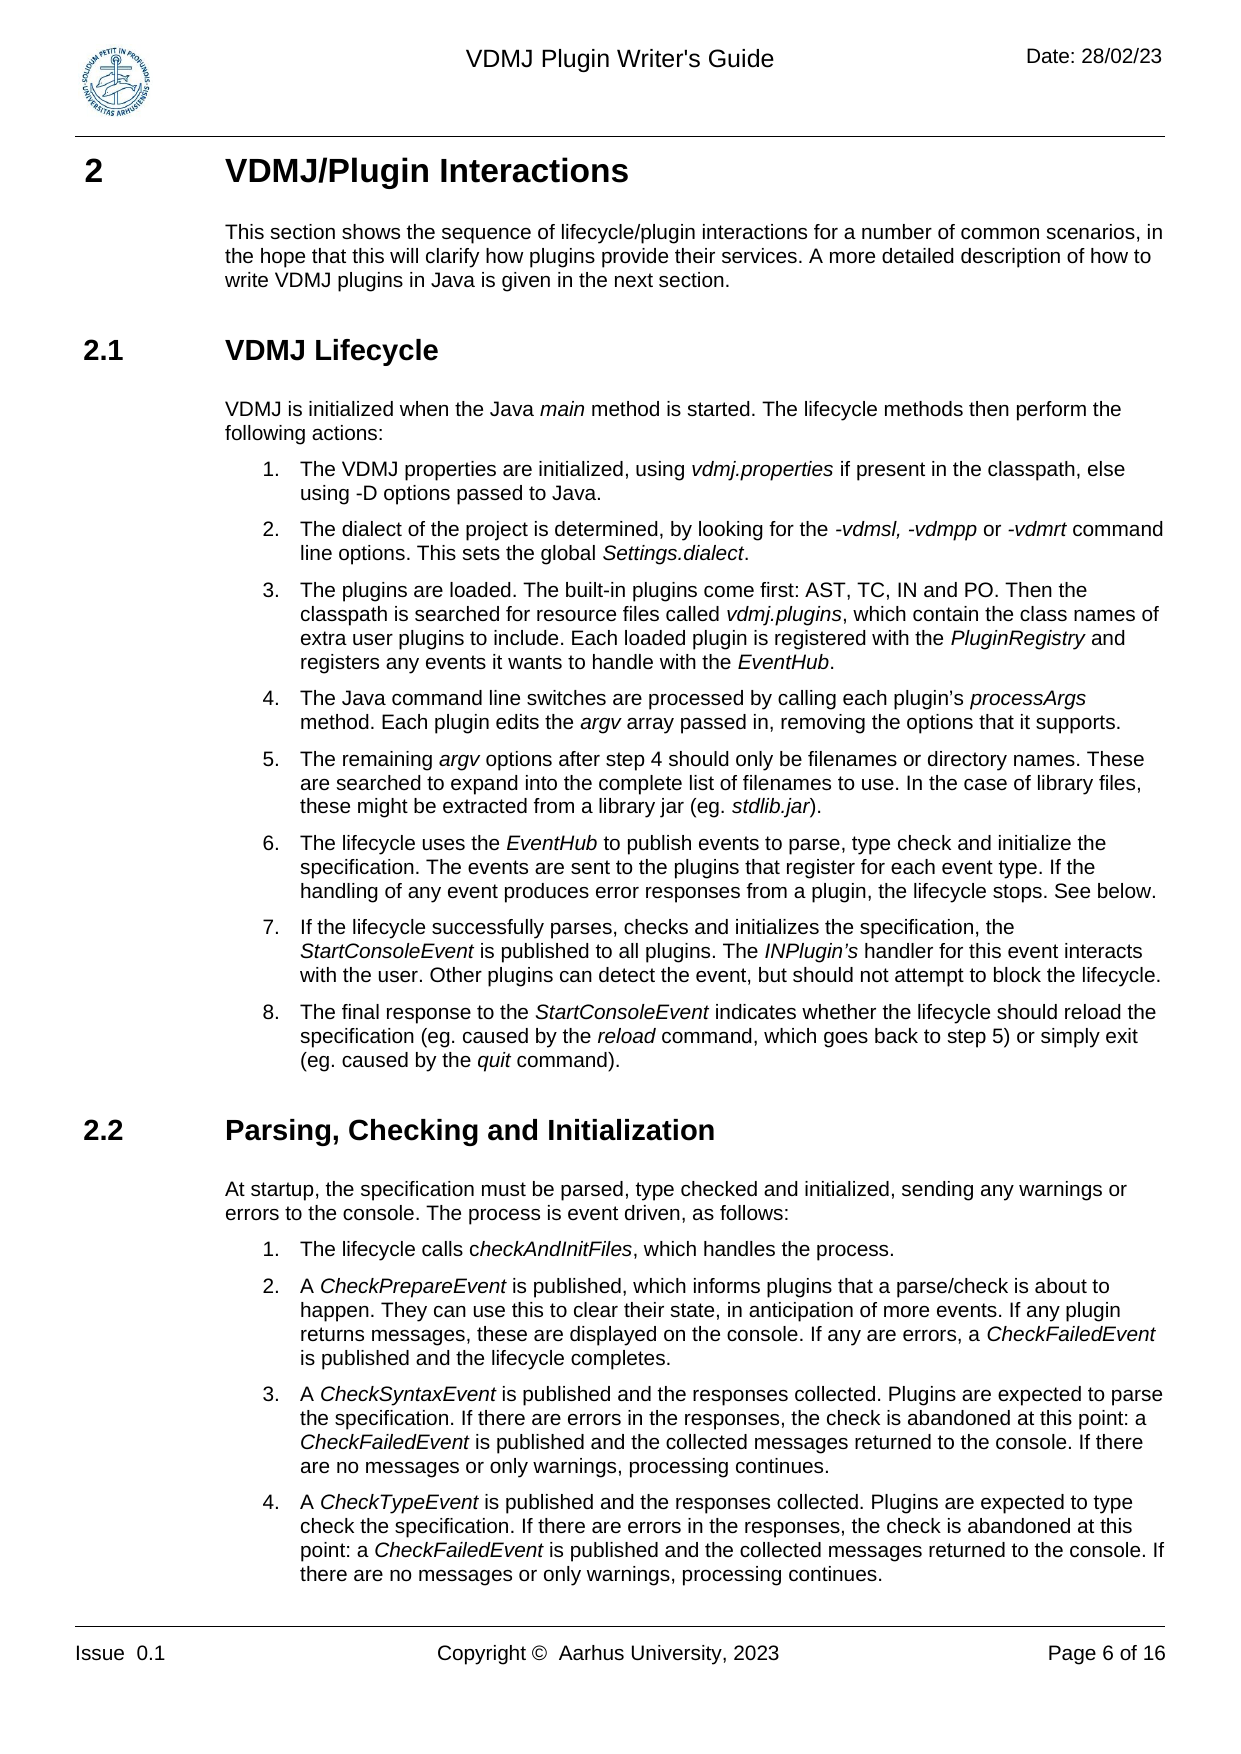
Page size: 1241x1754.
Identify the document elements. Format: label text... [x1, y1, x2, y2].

subtitle VDMJ/Plugin Interactions [75, 152, 1165, 190]
text At startup, the specification must be parsed, type checked and initialized, sending any warnings or errors to the console. The process is event driven, as follows: [225, 1177, 1165, 1225]
picture [78, 44, 153, 120]
text VDMJ is initialized when the Java main method is started. The lifecycle methods then perform the following actions: [225, 397, 1165, 445]
list The lifecycle uses the EventHub to publish events to parse, type check and initialize the specification. The events are sent to the plugins that register for each event type. If the handling of any event produces error responses from a plugin, the lifecycle stops. See below. [262, 831, 1165, 903]
list The VDMJ properties are initialized, using vdmj.properties if present in the classpath, else using -D options passed to Java. [262, 457, 1165, 505]
list The Java command line switches are processed by calling each plugin’s processArgs method. Each plugin edits the argv array passed in, removing the options that it supports. [262, 686, 1165, 734]
list A CheckSyntaxEvent is published and the responses collected. Plugins are expected to parse the specification. If there are errors in the responses, the check is abandoned at this point: a CheckFailedEvent is published and the collected messages returned to the console. If there are no messages or only warnings, processing continues. [262, 1382, 1165, 1478]
list The final response to the StartConsoleEvent indicates whether the lifecycle should reload the specification (eg. caused by the reload command, which goes back to step 5) or simply exit (eg. caused by the quit command). [262, 1000, 1165, 1072]
list If the lifecycle successfully parses, checks and initializes the specification, the StartConsoleEvent is published to all plugins. The INPlugin’s handler for this event interacts with the user. Other plugins can detect the event, but should not attempt to block the lifecycle. [262, 916, 1165, 987]
list The dialect of the project is determined, by looking for the -vdmsl, -vdmpp or -vdmrt command line options. This sets the global Settings.dialect. [262, 518, 1165, 566]
list A CheckPrepareEvent is published, which informs plugins that a parse/check is about to happen. They can use this to clear their state, in anticipation of more events. If any plugin returns messages, these are displayed on the console. If any are errors, a CheckFailedEvent is published and the lifecycle completes. [262, 1274, 1165, 1370]
subtitle VDMJ Lifecycle [75, 334, 1165, 367]
list The plugins are loaded. The built-in plugins come first: AST, TC, IN and PO. Then the classpath is searched for resource files called vdmj.plugins, which contain the class names of extra user plugins to include. Each loaded plugin is registered with the PluginRegistry and registers any events it wants to handle with the EventHub. [262, 578, 1165, 674]
list A CheckTypeEvent is published and the responses collected. Plugins are expected to type check the specification. If there are errors in the responses, the check is abandoned at this point: a CheckFailedEvent is published and the collected messages returned to the console. If there are no messages or only warnings, processing continues. [262, 1491, 1165, 1586]
subtitle Parsing, Checking and Initialization [75, 1114, 1165, 1147]
list The remaining argv options after step 4 should only be filenames or directory names. These are searched to expand into the complete list of filenames to use. In the case of library files, these might be extracted from a library jar (eg. stdlib.jar). [262, 747, 1165, 819]
list The lifecycle calls checkAndInitFiles, which handles the process. [262, 1237, 1165, 1261]
text This section shows the sequence of lifecycle/plugin interactions for a number of common scenarios, in the hope that this will clarify how plugins provide their services. A more detailed description of how to write VDMJ plugins in Java is given in the next section. [225, 220, 1165, 292]
